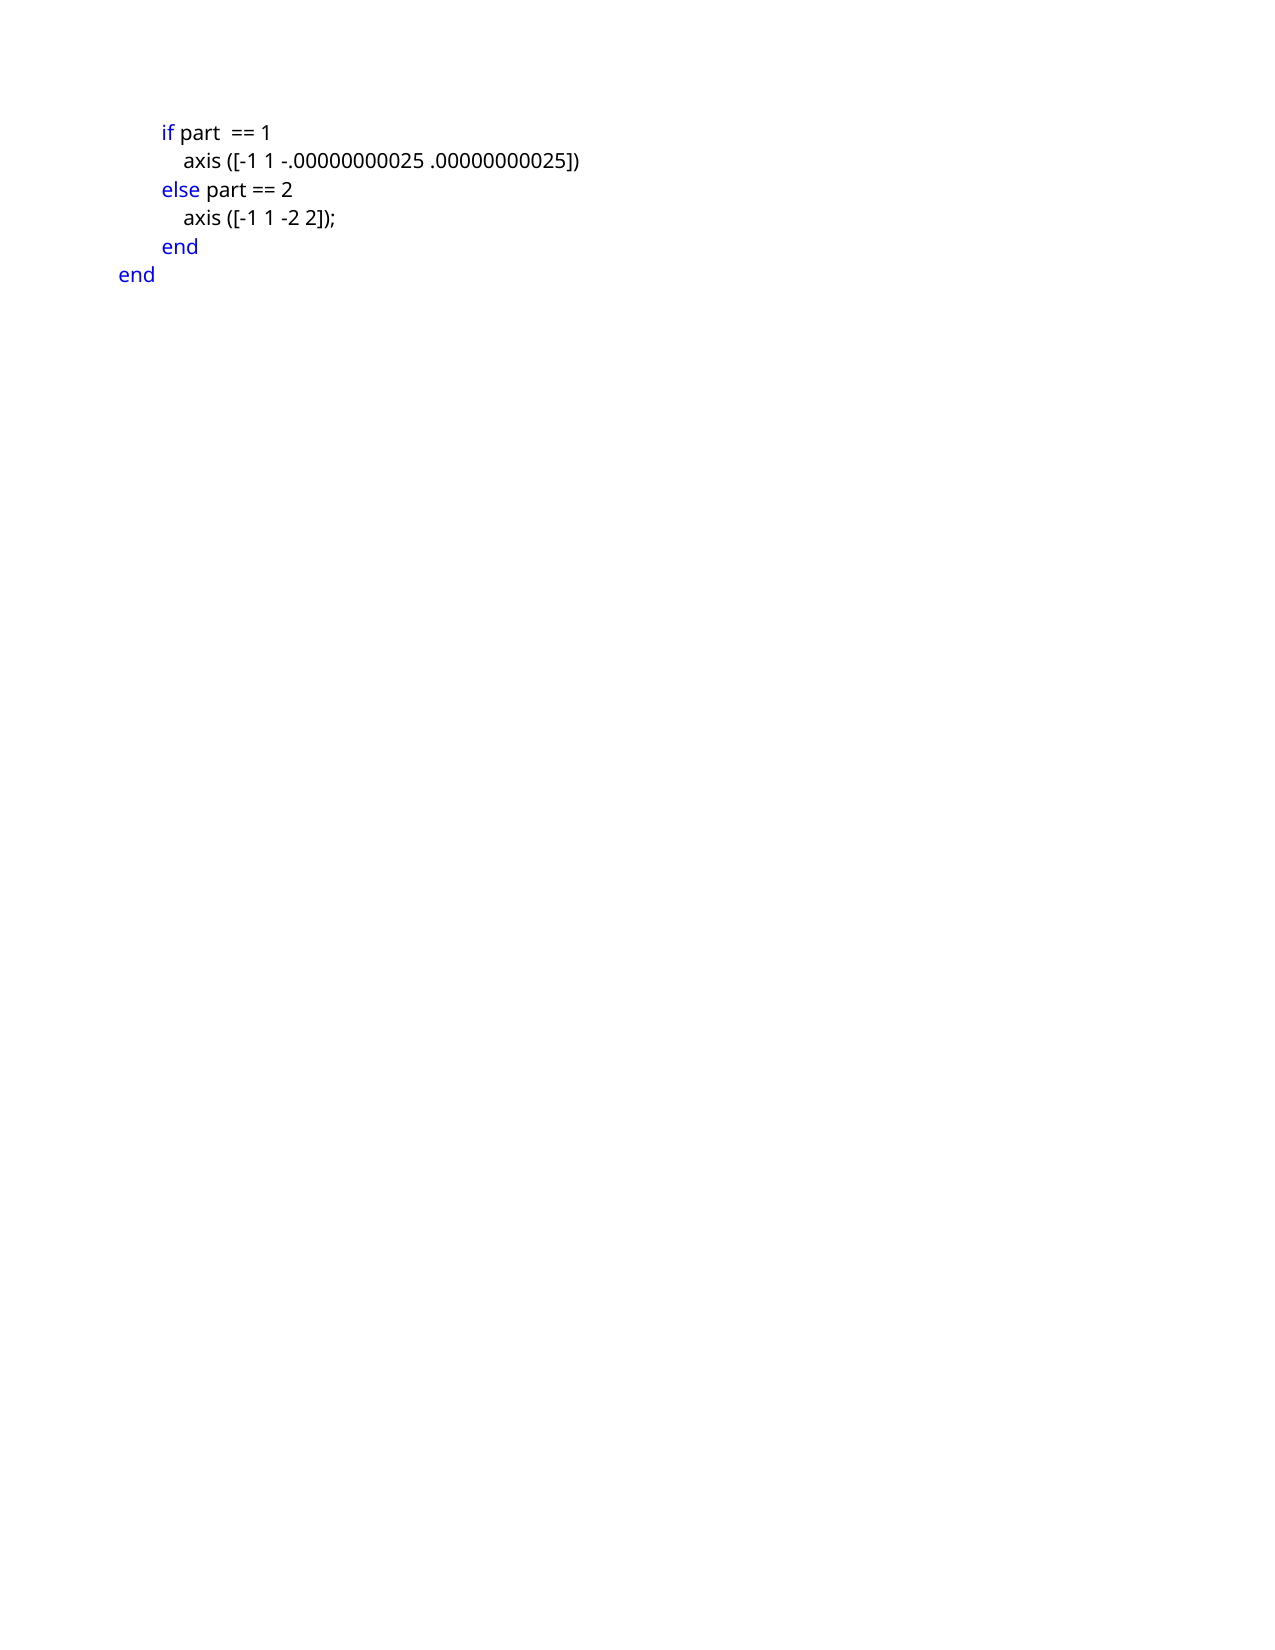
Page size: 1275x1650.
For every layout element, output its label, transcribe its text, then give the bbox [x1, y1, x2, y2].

text end [118, 260, 1157, 289]
text if part == 1 [118, 118, 1157, 147]
text else part == 2 [118, 175, 1157, 203]
text axis ([-1 1 -2 2]); [118, 203, 1157, 232]
text axis ([-1 1 -.00000000025 .00000000025]) [118, 147, 1157, 175]
text end [118, 232, 1157, 260]
